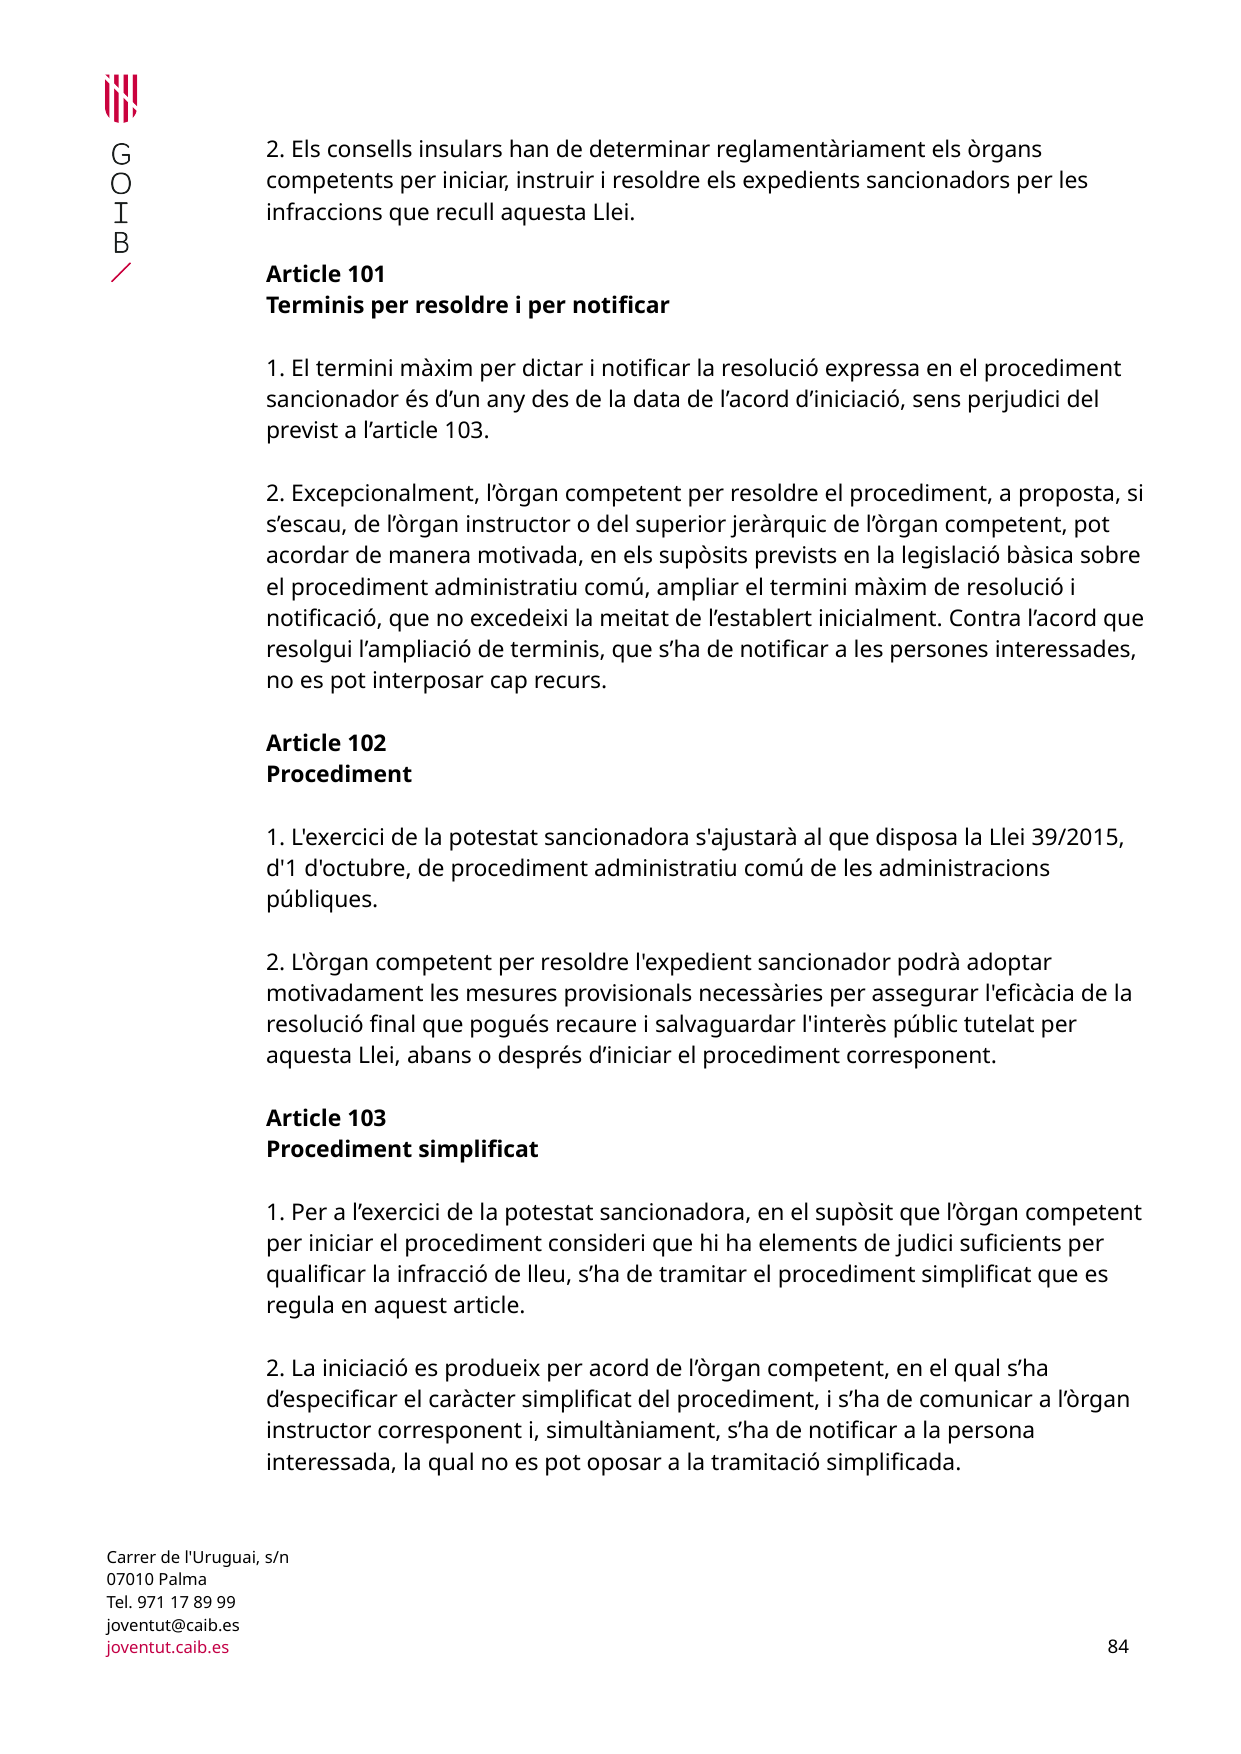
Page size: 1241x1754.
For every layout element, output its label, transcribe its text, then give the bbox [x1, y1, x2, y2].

text Article 103 [266, 1102, 1152, 1133]
text 2. Els consells insulars han de determinar reglamentàriament els òrgans competents per iniciar, instruir i resoldre els expedients sancionadors per les infraccions que recull aquesta Llei. [266, 133, 1152, 227]
text Procediment simplificat [266, 1133, 1152, 1164]
text 1. El termini màxim per dictar i notificar la resolució expressa en el procediment sancionador és d’un any des de la data de l’acord d’iniciació, sens perjudici del previst a l’article 103. [266, 352, 1152, 445]
picture [76, 51, 166, 313]
text 2. L'òrgan competent per resoldre l'expedient sancionador podrà adoptar motivadament les mesures provisionals necessàries per assegurar l'eficàcia de la resolució final que pogués recaure i salvaguardar l'interès públic tutelat per aquesta Llei, abans o després d’iniciar el procediment corresponent. [266, 945, 1152, 1070]
text Article 101 [266, 258, 1152, 289]
text 1. L'exercici de la potestat sancionadora s'ajustarà al que disposa la Llei 39/2015, [266, 820, 1152, 852]
text 2. Excepcionalment, l’òrgan competent per resoldre el procediment, a proposta, si s’escau, de l’òrgan instructor o del superior jeràrquic de l’òrgan competent, pot acordar de manera motivada, en els supòsits prevists en la legislació bàsica sobre el procediment administratiu comú, ampliar el termini màxim de resolució i notificació, que no excedeixi la meitat de l’establert inicialment. Contra l’acord que resolgui l’ampliació de terminis, que s’ha de notificar a les persones interessades, no es pot interposar cap recurs. [266, 477, 1152, 695]
text Terminis per resoldre i per notificar [266, 289, 1152, 320]
text d'1 d'octubre, de procediment administratiu comú de les administracions públiques. [266, 852, 1152, 914]
text 2. La iniciació es produeix per acord de l’òrgan competent, en el qual s’ha d’especificar el caràcter simplificat del procediment, i s’ha de comunicar a l’òrgan instructor corresponent i, simultàniament, s’ha de notificar a la persona interessada, la qual no es pot oposar a la tramitació simplificada. [266, 1352, 1152, 1477]
text 1. Per a l’exercici de la potestat sancionadora, en el supòsit que l’òrgan competent per iniciar el procediment consideri que hi ha elements de judici suficients per qualificar la infracció de lleu, s’ha de tramitar el procediment simplificat que es regula en aquest article. [266, 1195, 1152, 1320]
text Article 102 [266, 727, 1152, 758]
text Procediment [266, 758, 1152, 789]
